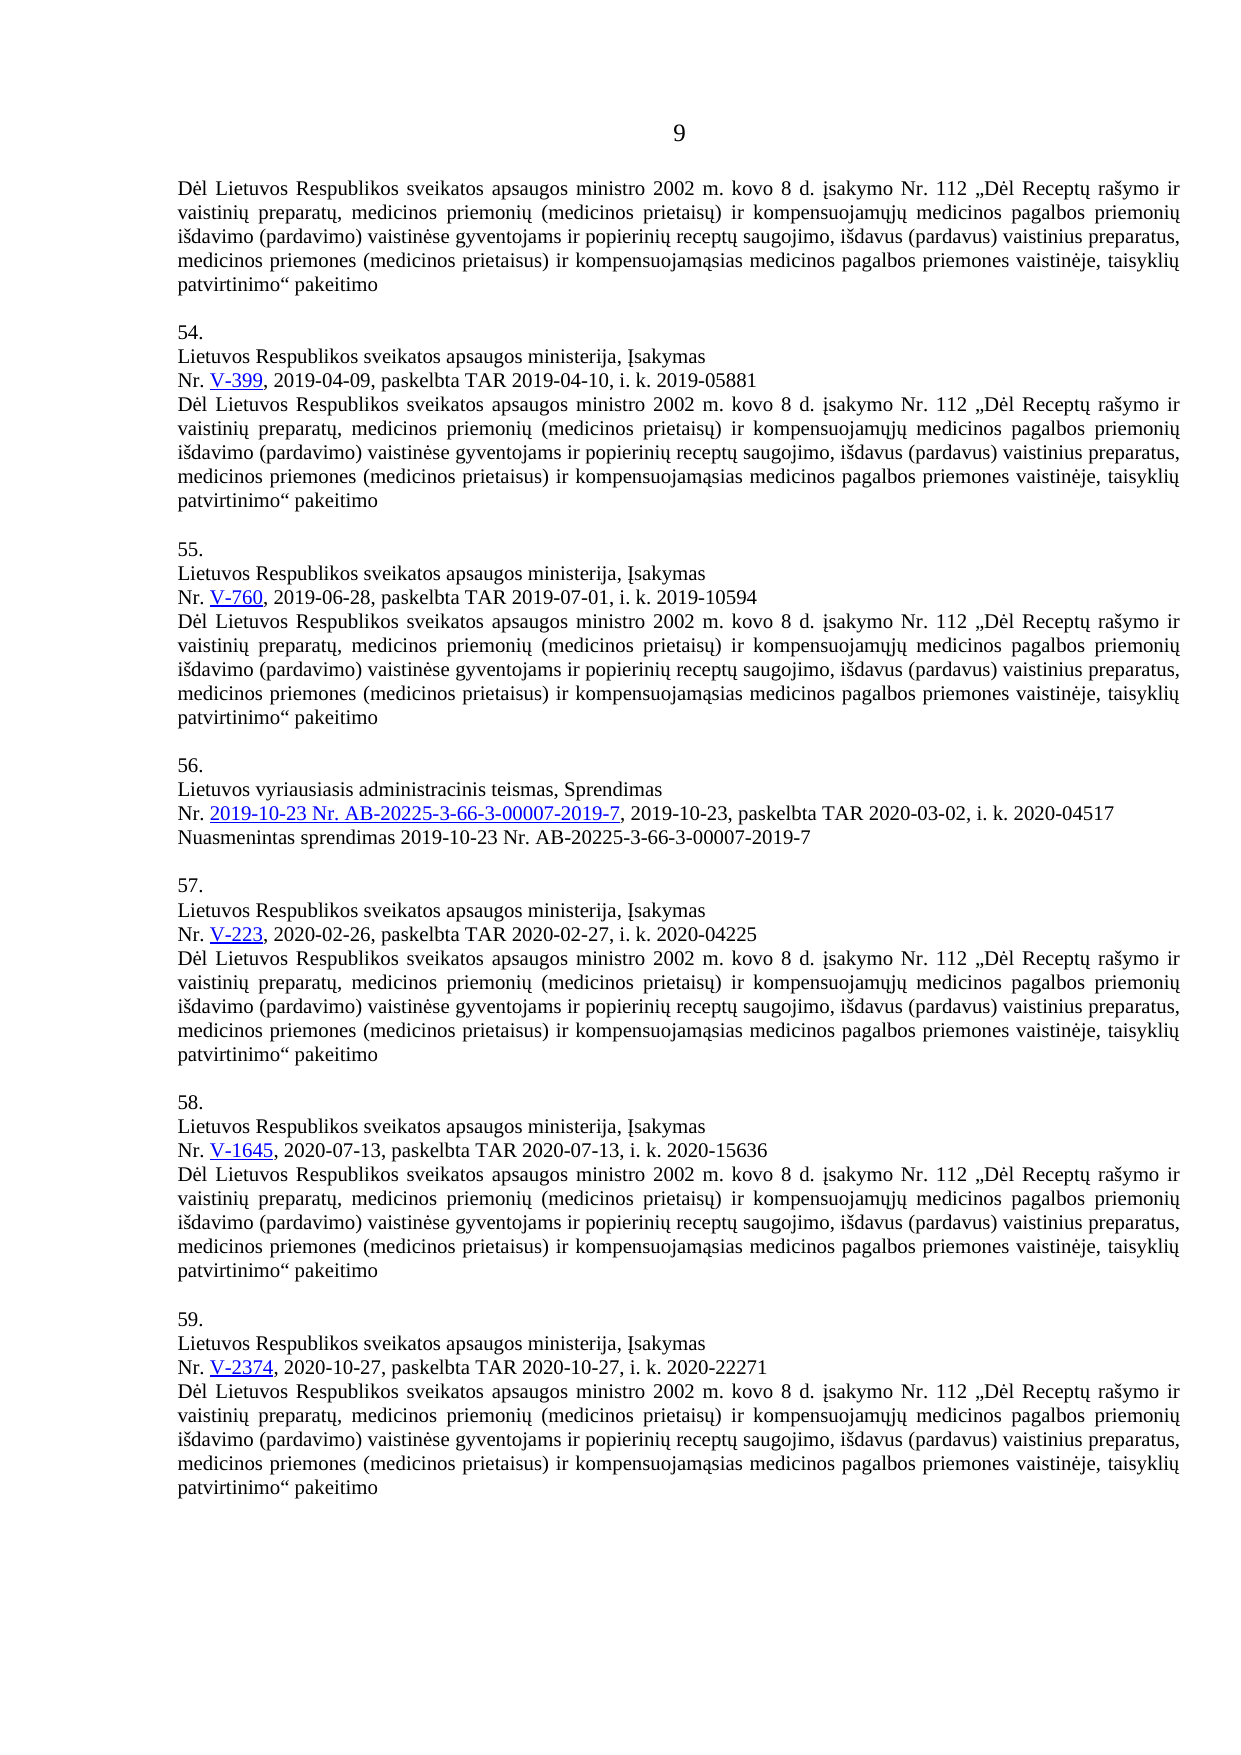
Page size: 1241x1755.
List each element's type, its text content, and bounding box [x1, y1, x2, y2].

text Lietuvos Respublikos sveikatos apsaugos ministerija, Įsakymas [177, 897, 1181, 922]
text Lietuvos Respublikos sveikatos apsaugos ministerija, Įsakymas [177, 561, 1181, 585]
text Nr. V-760, 2019-06-28, paskelbta TAR 2019-07-01, i. k. 2019-10594 [177, 585, 1181, 609]
text Dėl Lietuvos Respublikos sveikatos apsaugos ministro 2002 m. kovo 8 d. įsakymo Nr. 112 „Dėl Receptų rašymo ir vaistinių preparatų, medicinos priemonių (medicinos prietaisų) ir kompensuojamųjų medicinos pagalbos priemonių išdavimo (pardavimo) vaistinėse gyventojams ir popierinių receptų saugojimo, išdavus (pardavus) vaistinius preparatus, medicinos priemones (medicinos prietaisus) ir kompensuojamąsias medicinos pagalbos priemones vaistinėje, taisyklių patvirtinimo“ pakeitimo [177, 176, 1181, 296]
text Dėl Lietuvos Respublikos sveikatos apsaugos ministro 2002 m. kovo 8 d. įsakymo Nr. 112 „Dėl Receptų rašymo ir vaistinių preparatų, medicinos priemonių (medicinos prietaisų) ir kompensuojamųjų medicinos pagalbos priemonių išdavimo (pardavimo) vaistinėse gyventojams ir popierinių receptų saugojimo, išdavus (pardavus) vaistinius preparatus, medicinos priemones (medicinos prietaisus) ir kompensuojamąsias medicinos pagalbos priemones vaistinėje, taisyklių patvirtinimo“ pakeitimo [177, 392, 1181, 512]
text Dėl Lietuvos Respublikos sveikatos apsaugos ministro 2002 m. kovo 8 d. įsakymo Nr. 112 „Dėl Receptų rašymo ir vaistinių preparatų, medicinos priemonių (medicinos prietaisų) ir kompensuojamųjų medicinos pagalbos priemonių išdavimo (pardavimo) vaistinėse gyventojams ir popierinių receptų saugojimo, išdavus (pardavus) vaistinius preparatus, medicinos priemones (medicinos prietaisus) ir kompensuojamąsias medicinos pagalbos priemones vaistinėje, taisyklių patvirtinimo“ pakeitimo [177, 946, 1181, 1066]
text Nr. V-399, 2019-04-09, paskelbta TAR 2019-04-10, i. k. 2019-05881 [177, 368, 1181, 392]
text 57. [177, 873, 1181, 897]
text 58. [177, 1090, 1181, 1114]
text Lietuvos Respublikos sveikatos apsaugos ministerija, Įsakymas [177, 344, 1181, 368]
text 54. [177, 320, 1181, 344]
text Nr. V-223, 2020-02-26, paskelbta TAR 2020-02-27, i. k. 2020-04225 [177, 922, 1181, 946]
text Dėl Lietuvos Respublikos sveikatos apsaugos ministro 2002 m. kovo 8 d. įsakymo Nr. 112 „Dėl Receptų rašymo ir vaistinių preparatų, medicinos priemonių (medicinos prietaisų) ir kompensuojamųjų medicinos pagalbos priemonių išdavimo (pardavimo) vaistinėse gyventojams ir popierinių receptų saugojimo, išdavus (pardavus) vaistinius preparatus, medicinos priemones (medicinos prietaisus) ir kompensuojamąsias medicinos pagalbos priemones vaistinėje, taisyklių patvirtinimo“ pakeitimo [177, 1162, 1181, 1282]
text Nr. 2019-10-23 Nr. AB-20225-3-66-3-00007-2019-7, 2019-10-23, paskelbta TAR 2020-03-02, i. k. 2020-04517 [177, 801, 1181, 825]
text 55. [177, 537, 1181, 561]
text 59. [177, 1307, 1181, 1331]
text Dėl Lietuvos Respublikos sveikatos apsaugos ministro 2002 m. kovo 8 d. įsakymo Nr. 112 „Dėl Receptų rašymo ir vaistinių preparatų, medicinos priemonių (medicinos prietaisų) ir kompensuojamųjų medicinos pagalbos priemonių išdavimo (pardavimo) vaistinėse gyventojams ir popierinių receptų saugojimo, išdavus (pardavus) vaistinius preparatus, medicinos priemones (medicinos prietaisus) ir kompensuojamąsias medicinos pagalbos priemones vaistinėje, taisyklių patvirtinimo“ pakeitimo [177, 1379, 1181, 1499]
text Nr. V-2374, 2020-10-27, paskelbta TAR 2020-10-27, i. k. 2020-22271 [177, 1355, 1181, 1379]
text Nuasmenintas sprendimas 2019-10-23 Nr. AB-20225-3-66-3-00007-2019-7 [177, 825, 1181, 849]
text 56. [177, 753, 1181, 777]
text Dėl Lietuvos Respublikos sveikatos apsaugos ministro 2002 m. kovo 8 d. įsakymo Nr. 112 „Dėl Receptų rašymo ir vaistinių preparatų, medicinos priemonių (medicinos prietaisų) ir kompensuojamųjų medicinos pagalbos priemonių išdavimo (pardavimo) vaistinėse gyventojams ir popierinių receptų saugojimo, išdavus (pardavus) vaistinius preparatus, medicinos priemones (medicinos prietaisus) ir kompensuojamąsias medicinos pagalbos priemones vaistinėje, taisyklių patvirtinimo“ pakeitimo [177, 609, 1181, 729]
text Lietuvos Respublikos sveikatos apsaugos ministerija, Įsakymas [177, 1331, 1181, 1355]
text Nr. V-1645, 2020-07-13, paskelbta TAR 2020-07-13, i. k. 2020-15636 [177, 1138, 1181, 1162]
text Lietuvos Respublikos sveikatos apsaugos ministerija, Įsakymas [177, 1114, 1181, 1138]
text Lietuvos vyriausiasis administracinis teismas, Sprendimas [177, 777, 1181, 801]
